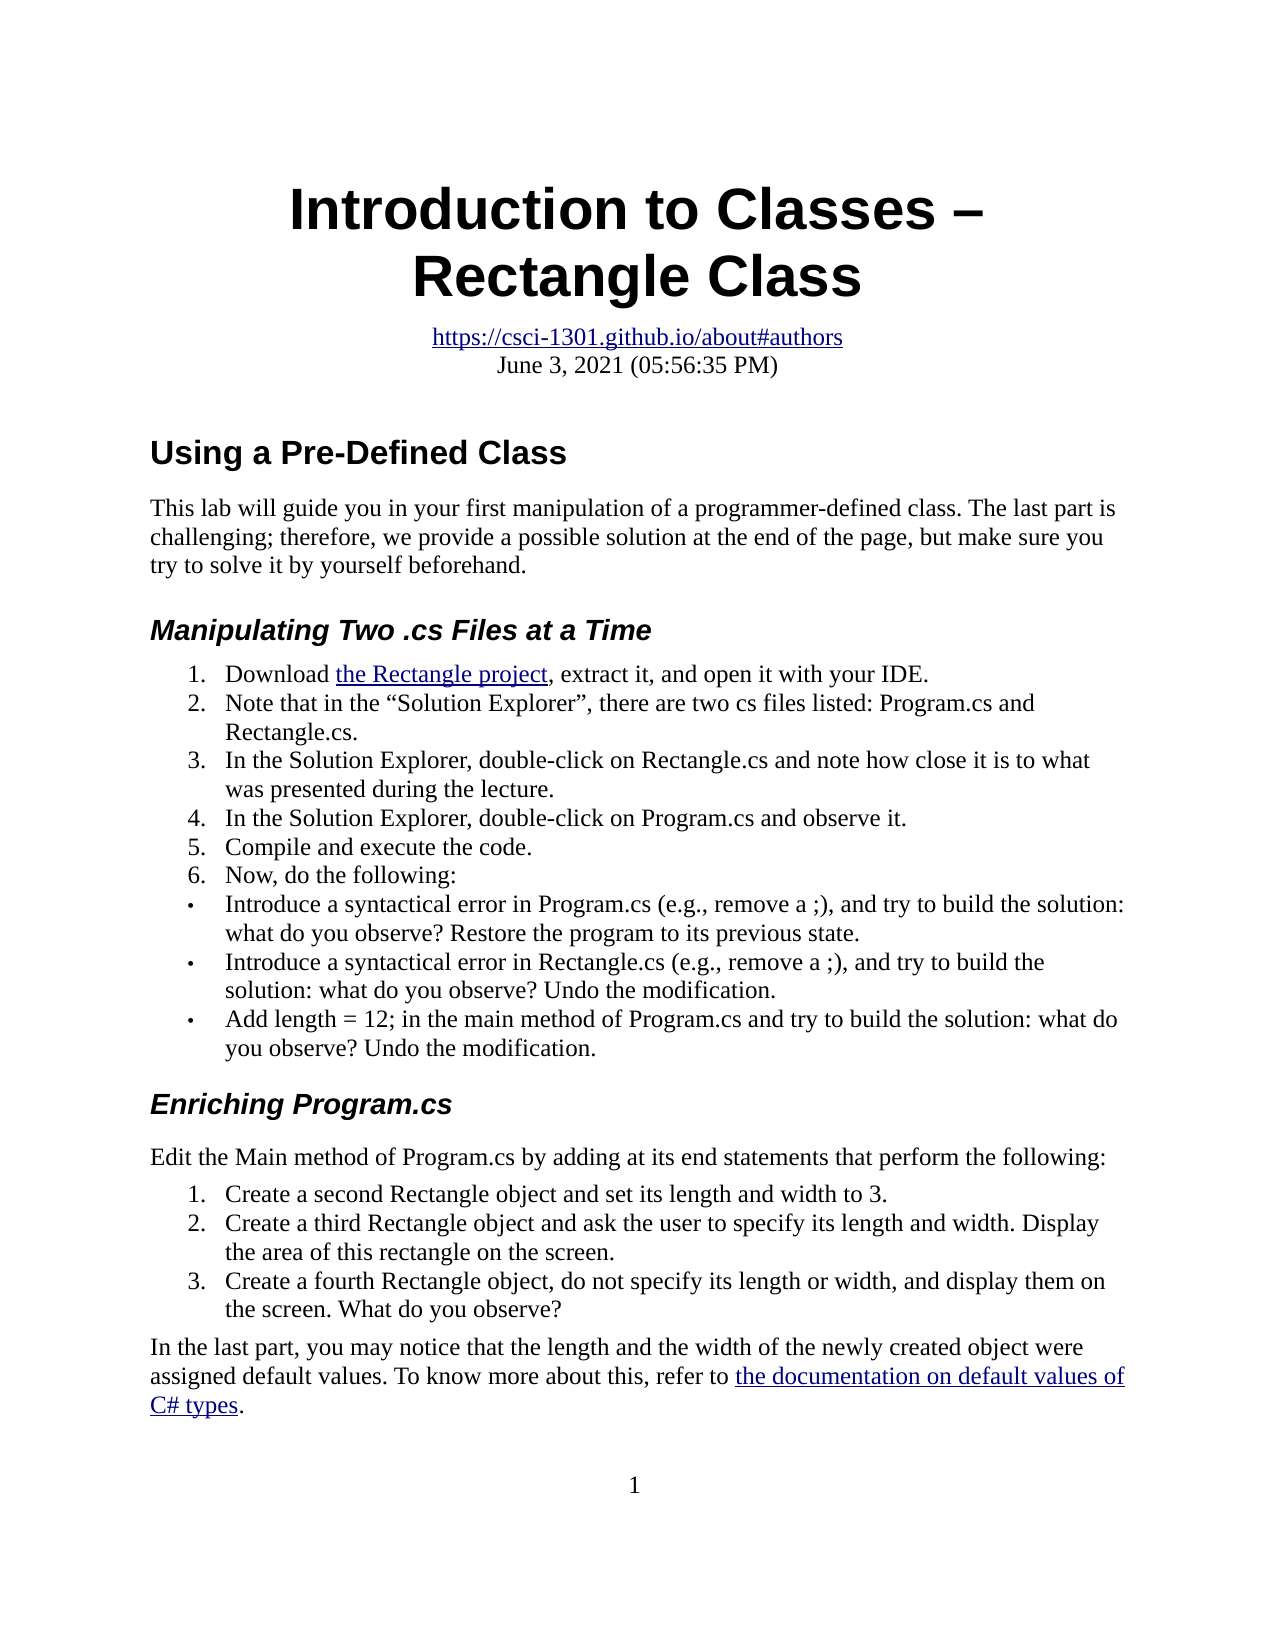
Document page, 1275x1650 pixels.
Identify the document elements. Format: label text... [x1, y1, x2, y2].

title Introduction to Classes – Rectangle Class [150, 175, 1125, 309]
list Compile and execute the code. [187, 832, 1125, 861]
text In the last part, you may notice that the length and the width of the newly created object were assigned default values. To know more about this, refer to the documentation on default values of C# types. [150, 1332, 1125, 1418]
list Create a second Rectangle object and set its length and width to 3. [187, 1179, 1125, 1208]
list Download the Rectangle project, extract it, and open it with your IDE. [187, 659, 1125, 688]
subtitle Enriching Program.cs [150, 1087, 1125, 1120]
list Now, do the following: [187, 861, 1125, 889]
subtitle Manipulating Two .cs Files at a Time [150, 613, 1125, 647]
subtitle Using a Pre-Defined Class [150, 433, 1125, 472]
list Note that in the “Solution Explorer”, there are two cs files listed: Program.cs and Rectangle.cs. [187, 688, 1125, 746]
list Create a third Rectangle object and ask the user to specify its length and width. Display the area of this rectangle on the screen. [187, 1208, 1125, 1266]
list Introduce a syntactical error in Rectangle.cs (e.g., remove a ;), and try to build the solution: what do you observe? Undo the modification. [187, 947, 1125, 1004]
list Add length = 12; in the main method of Program.cs and try to build the solution: what do you observe? Undo the modification. [187, 1004, 1125, 1062]
text June 3, 2021 (05:56:35 PM) [150, 350, 1125, 379]
list Introduce a syntactical error in Program.cs (e.g., remove a ;), and try to build the solution: what do you observe? Restore the program to its previous state. [187, 889, 1125, 947]
text https://csci-1301.github.io/about#authors [150, 322, 1125, 350]
list Create a fourth Rectangle object, do not specify its length or width, and display them on the screen. What do you observe? [187, 1266, 1125, 1323]
text This lab will guide you in your first manipulation of a programmer-defined class. The last part is challenging; therefore, we provide a possible solution at the end of the page, but make sure you try to solve it by yourself beforehand. [150, 493, 1125, 579]
text Edit the Main method of Program.cs by adding at its end statements that perform the following: [150, 1142, 1125, 1171]
list In the Solution Explorer, double-click on Rectangle.cs and note how close it is to what was presented during the lecture. [187, 746, 1125, 803]
list In the Solution Explorer, double-click on Program.cs and observe it. [187, 803, 1125, 832]
